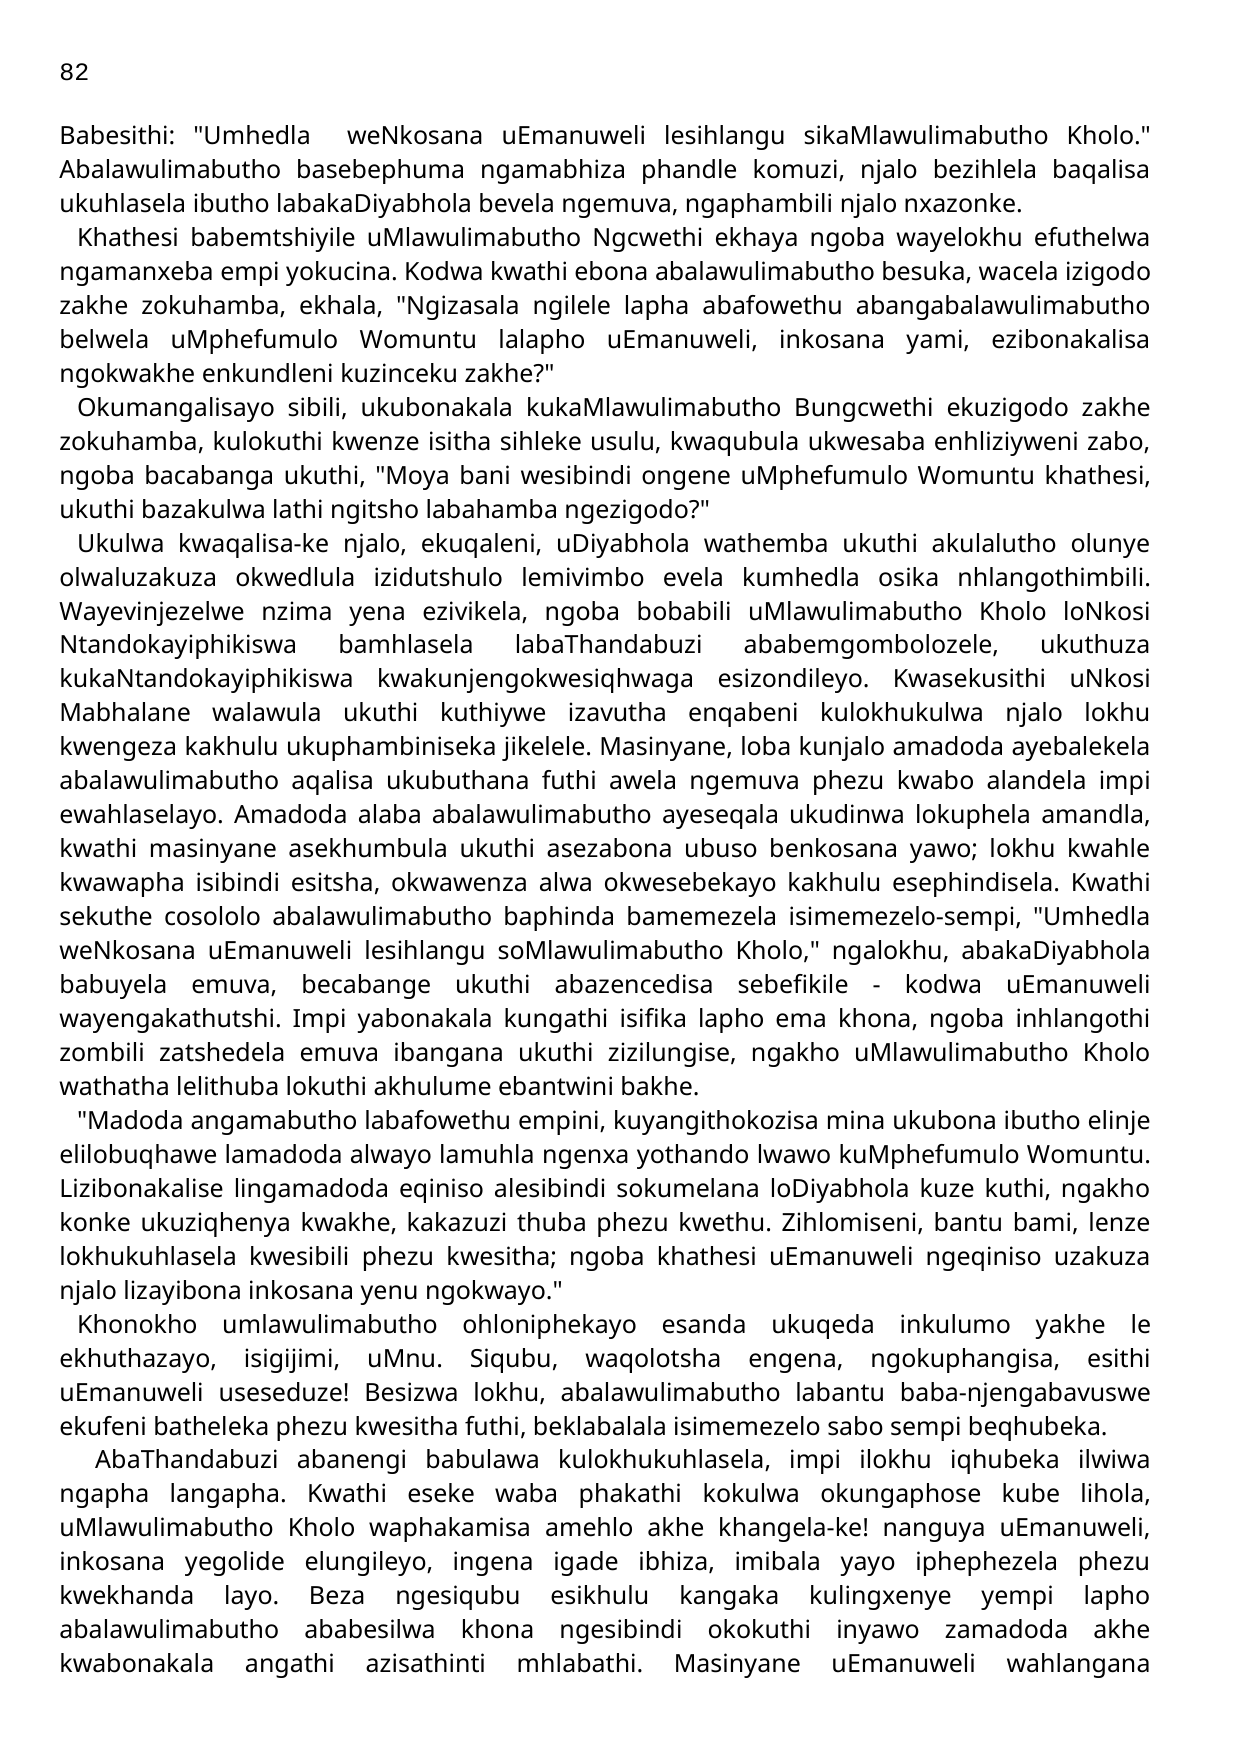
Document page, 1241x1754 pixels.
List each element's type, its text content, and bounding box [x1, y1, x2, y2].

text Okumangalisayo sibili, ukubonakala kukaMlawulimabutho Bungcwethi ekuzigodo zakhe zokuhamba, kulokuthi kwenze isitha sihleke usulu, kwaqubula ukwesaba enhliziyweni zabo, ngoba bacabanga ukuthi, "Moya bani wesibindi ongene uMphefumulo Womuntu khathesi, ukuthi bazakulwa lathi ngitsho labahamba ngezigodo?" [59, 390, 1152, 526]
text "Madoda angamabutho labafowethu empini, kuyangithokozisa mina ukubona ibutho elinje elilobuqhawe lamadoda alwayo lamuhla ngenxa yothando lwawo kuMphefumulo Womuntu. Lizibonakalise lingamadoda eqiniso alesibindi sokumelana loDiyabhola kuze kuthi, ngakho konke ukuziqhenya kwakhe, kakazuzi thuba phezu kwethu. Zihlomiseni, bantu bami, lenze lokhukuhlasela kwesibili phezu kwesitha; ngoba khathesi uEmanuweli ngeqiniso uzakuza njalo lizayibona inkosana yenu ngokwayo." [59, 1103, 1152, 1307]
text Ukulwa kwaqalisa-ke njalo, ekuqaleni, uDiyabhola wathemba ukuthi akulalutho olunye olwaluzakuza okwedlula izidutshulo lemivimbo evela kumhedla osika nhlangothimbili. Wayevinjezelwe nzima yena ezivikela, ngoba bobabili uMlawulimabutho Kholo loNkosi Ntandokayiphikiswa bamhlasela labaThandabuzi ababemgombolozele, ukuthuza kukaNtandokayiphikiswa kwakunjengokwesiqhwaga esizondileyo. Kwasekusithi uNkosi Mabhalane walawula ukuthi kuthiywe izavutha enqabeni kulokhukulwa njalo lokhu kwengeza kakhulu ukuphambiniseka jikelele. Masinyane, loba kunjalo amadoda ayebalekela abalawulimabutho aqalisa ukubuthana futhi awela ngemuva phezu kwabo alandela impi ewahlaselayo. Amadoda alaba abalawulimabutho ayeseqala ukudinwa lokuphela amandla, kwathi masinyane asekhumbula ukuthi asezabona ubuso benkosana yawo; lokhu kwahle kwawapha isibindi esitsha, okwawenza alwa okwesebekayo kakhulu esephindisela. Kwathi sekuthe cosololo abalawulimabutho baphinda bamemezela isimemezelo-sempi, "Umhedla weNkosana uEmanuweli lesihlangu soMlawulimabutho Kholo," ngalokhu, abakaDiyabhola babuyela emuva, becabange ukuthi abazencedisa sebefikile - kodwa uEmanuweli wayengakathutshi. Impi yabonakala kungathi isifika lapho ema khona, ngoba inhlangothi zombili zatshedela emuva ibangana ukuthi zizilungise, ngakho uMlawulimabutho Kholo wathatha lelithuba lokuthi akhulume ebantwini bakhe. [59, 526, 1152, 1103]
text AbaThandabuzi abanengi babulawa kulokhukuhlasela, impi ilokhu iqhubeka ilwiwa ngapha langapha. Kwathi eseke waba phakathi kokulwa okungaphose kube lihola, uMlawulimabutho Kholo waphakamisa amehlo akhe khangela-ke! nanguya uEmanuweli, inkosana yegolide elungileyo, ingena igade ibhiza, imibala yayo iphephezela phezu kwekhanda layo. Beza ngesiqubu esikhulu kangaka kulingxenye yempi lapho abalawulimabutho ababesilwa khona ngesibindi okokuthi inyawo zamadoda akhe kwabonakala angathi azisathinti mhlabathi. Masinyane uEmanuweli wahlangana [59, 1442, 1152, 1680]
text Khonokho umlawulimabutho ohloniphekayo esanda ukuqeda inkulumo yakhe le ekhuthazayo, isigijimi, uMnu. Siqubu, waqolotsha engena, ngokuphangisa, esithi uEmanuweli useseduze! Besizwa lokhu, abalawulimabutho labantu baba-njengabavuswe ekufeni batheleka phezu kwesitha futhi, beklabalala isimemezelo sabo sempi beqhubeka. [59, 1307, 1152, 1442]
text Babesithi: "Umhedla weNkosana uEmanuweli lesihlangu sikaMlawulimabutho Kholo." Abalawulimabutho basebephuma ngamabhiza phandle komuzi, njalo bezihlela baqalisa ukuhlasela ibutho labakaDiyabhola bevela ngemuva, ngaphambili njalo nxazonke. [59, 118, 1152, 220]
text Khathesi babemtshiyile uMlawulimabutho Ngcwethi ekhaya ngoba wayelokhu efuthelwa ngamanxeba empi yokucina. Kodwa kwathi ebona abalawulimabutho besuka, wacela izigodo zakhe zokuhamba, ekhala, "Ngizasala ngilele lapha abafowethu abangabalawulimabutho belwela uMphefumulo Womuntu lalapho uEmanuweli, inkosana yami, ezibonakalisa ngokwakhe enkundleni kuzinceku zakhe?" [59, 220, 1152, 390]
